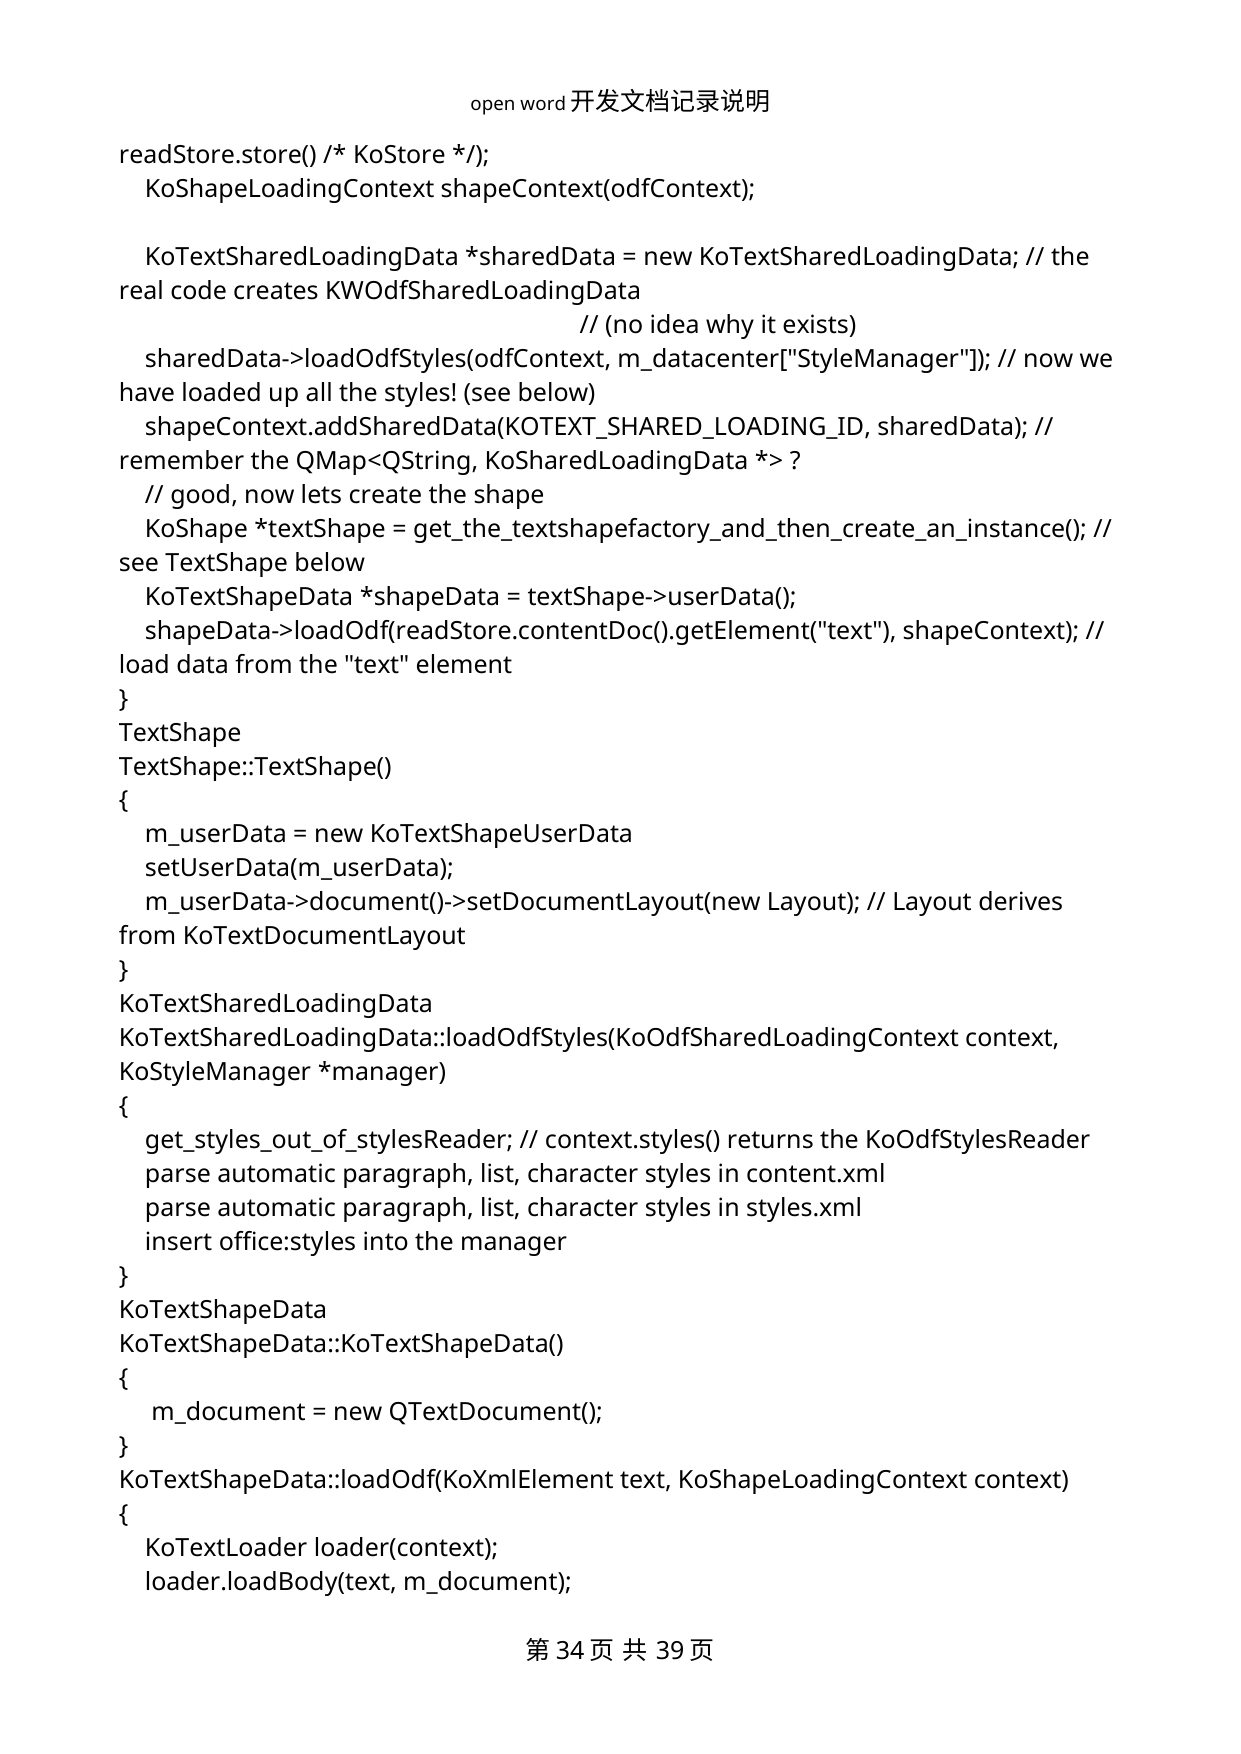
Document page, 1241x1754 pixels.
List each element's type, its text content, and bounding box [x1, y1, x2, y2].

text parse automatic paragraph, list, character styles in content.xml [119, 1156, 1121, 1190]
text m_userData = new KoTextShapeUserData [119, 816, 1121, 850]
text sharedData->loadOdfStyles(odfContext, m_datacenter["StyleManager"]); // now we have loaded up all the styles! (see below) [119, 341, 1121, 409]
text KoTextShapeData::KoTextShapeData() [119, 1326, 1121, 1360]
text { [119, 1088, 1121, 1122]
text { [119, 1360, 1121, 1394]
text shapeData->loadOdf(readStore.contentDoc().getElement("text"), shapeContext); // load data from the "text" element [119, 613, 1121, 681]
text loader.loadBody(text, m_document); [119, 1563, 1121, 1597]
text m_document = new QTextDocument(); [119, 1394, 1121, 1428]
text KoTextSharedLoadingData [119, 986, 1121, 1020]
text } [119, 681, 1121, 714]
text } [119, 1258, 1121, 1292]
text { [119, 782, 1121, 816]
text TextShape [119, 714, 1121, 748]
text parse automatic paragraph, list, character styles in styles.xml [119, 1190, 1121, 1224]
text TextShape::TextShape() [119, 748, 1121, 782]
text } [119, 952, 1121, 986]
text KoTextShapeData *shapeData = textShape->userData(); [119, 579, 1121, 613]
text // (no idea why it exists) [119, 307, 1121, 341]
text readStore.store() /* KoStore */); [119, 137, 1121, 171]
text KoShape *textShape = get_the_textshapefactory_and_then_create_an_instance(); // see TextShape below [119, 511, 1121, 579]
text setUserData(m_userData); [119, 850, 1121, 884]
text { [119, 1496, 1121, 1529]
text KoTextLoader loader(context); [119, 1529, 1121, 1563]
text shapeContext.addSharedData(KOTEXT_SHARED_LOADING_ID, sharedData); // remember the QMap<QString, KoSharedLoadingData *> ? [119, 409, 1121, 477]
text KoTextShapeData [119, 1292, 1121, 1326]
text KoTextSharedLoadingData::loadOdfStyles(KoOdfSharedLoadingContext context, KoStyleManager *manager) [119, 1020, 1121, 1088]
text KoTextSharedLoadingData *sharedData = new KoTextSharedLoadingData; // the real code creates KWOdfSharedLoadingData [119, 239, 1121, 307]
text KoShapeLoadingContext shapeContext(odfContext); [119, 171, 1121, 205]
text m_userData->document()->setDocumentLayout(new Layout); // Layout derives from KoTextDocumentLayout [119, 884, 1121, 952]
text get_styles_out_of_stylesReader; // context.styles() returns the KoOdfStylesReader [119, 1122, 1121, 1156]
text // good, now lets create the shape [119, 477, 1121, 511]
text insert office:styles into the manager [119, 1224, 1121, 1258]
text } [119, 1428, 1121, 1462]
text KoTextShapeData::loadOdf(KoXmlElement text, KoShapeLoadingContext context) [119, 1462, 1121, 1496]
